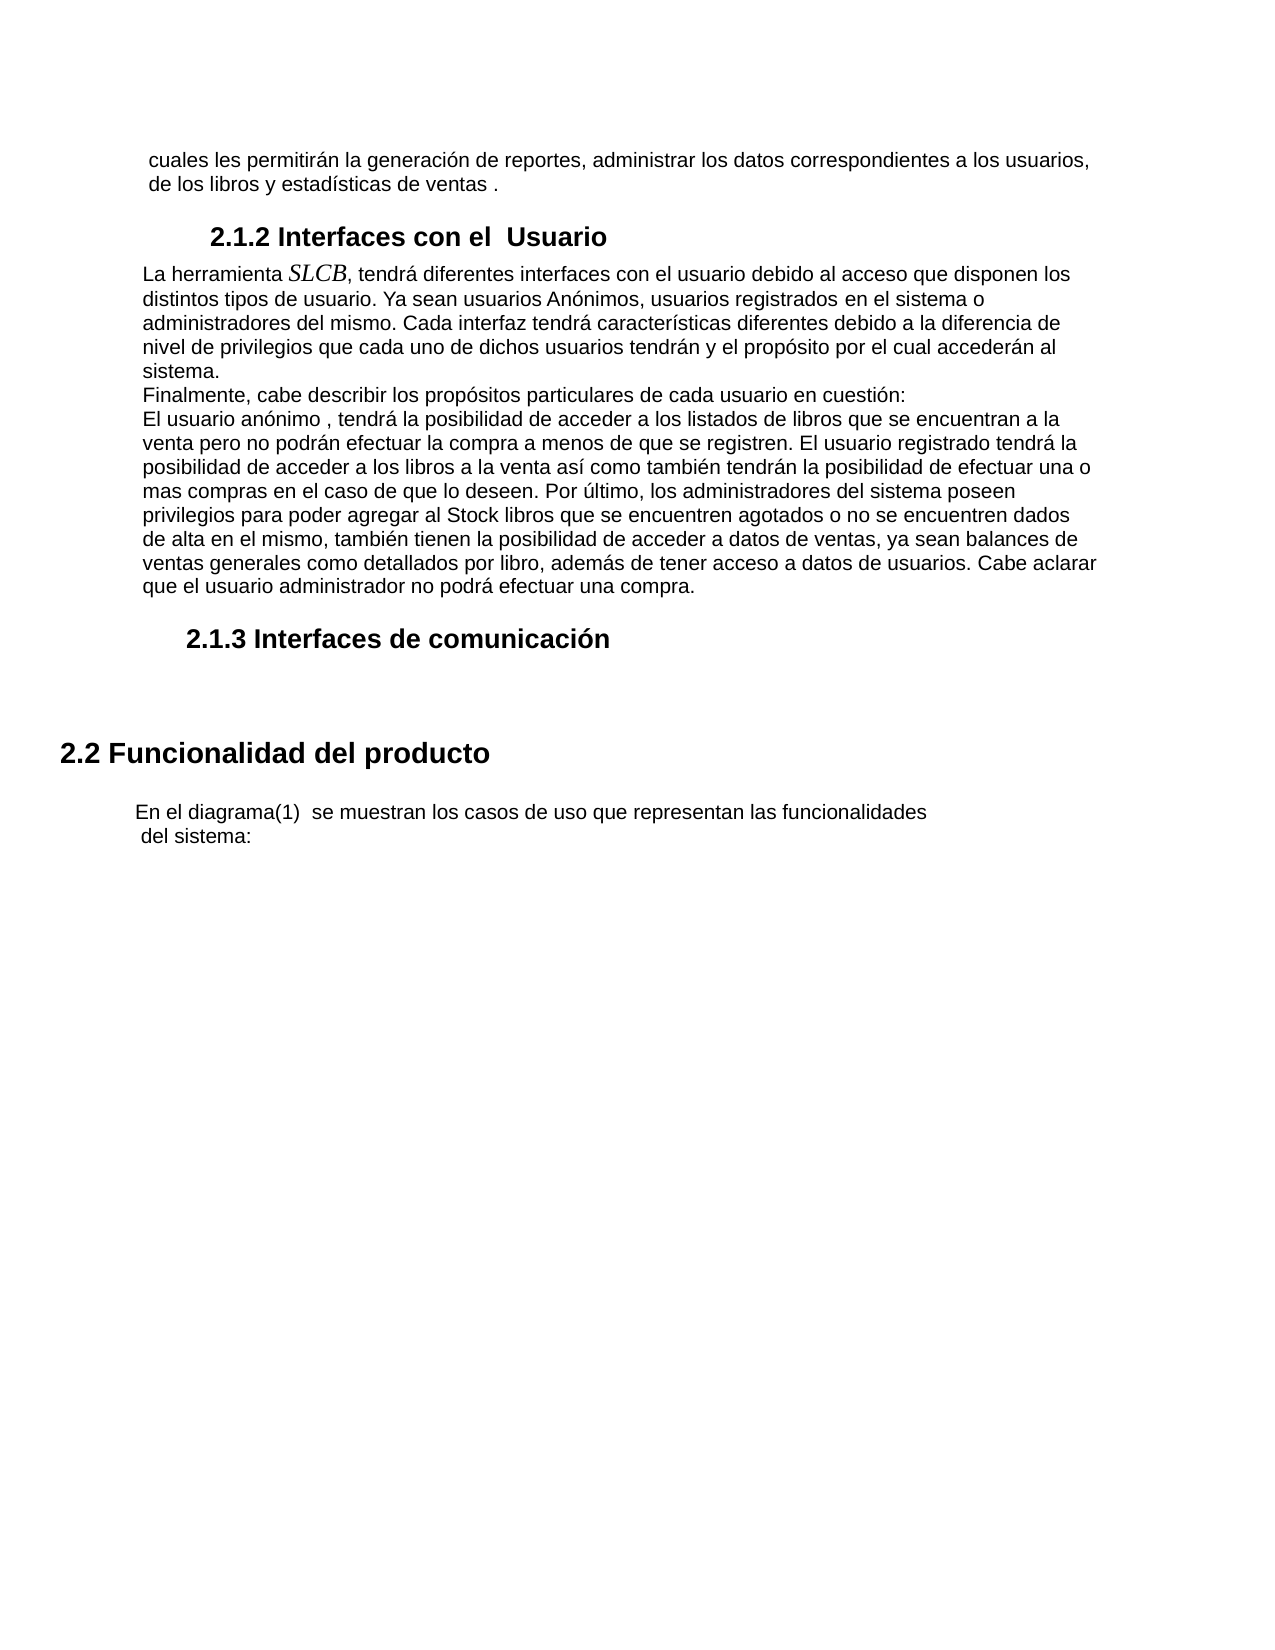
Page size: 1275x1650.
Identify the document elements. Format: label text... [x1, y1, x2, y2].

text En el diagrama(1) se muestran los casos de uso que representan las funcionalidades [60, 799, 1098, 823]
subtitle 2.2 Funcionalidad del producto [60, 736, 1098, 769]
text del sistema: [60, 823, 1098, 847]
text cuales les permitirán la generación de reportes, administrar los datos correspondientes a los usuarios, de los libros y estadísticas de ventas . [148, 148, 1098, 196]
text El usuario anónimo , tendrá la posibilidad de acceder a los listados de libros que se encuentran a la venta pero no podrán efectuar la compra a menos de que se registren. El usuario registrado tendrá la posibilidad de acceder a los libros a la venta así como también tendrán la posibilidad de efectuar una o mas compras en el caso de que lo deseen. Por último, los administradores del sistema poseen privilegios para poder agregar al Stock libros que se encuentren agotados o no se encuentren dados de alta en el mismo, también tienen la posibilidad de acceder a datos de ventas, ya sean balances de ventas generales como detallados por libro, además de tener acceso a datos de usuarios. Cabe aclarar que el usuario administrador no podrá efectuar una compra. [142, 407, 1098, 598]
text La herramienta SLCB, tendrá diferentes interfaces con el usuario debido al acceso que disponen los distintos tipos de usuario. Ya sean usuarios Anónimos, usuarios registrados en el sistema o administradores del mismo. Cada interfaz tendrá características diferentes debido a la diferencia de nivel de privilegios que cada uno de dichos usuarios tendrán y el propósito por el cual accederán al sistema. [142, 258, 1098, 383]
text Finalmente, cabe describir los propósitos particulares de cada usuario en cuestión: [142, 383, 1098, 407]
subtitle 2.1.2 Interfaces con el Usuario [172, 221, 1098, 252]
subtitle 2.1.3 Interfaces de comunicación [148, 623, 1098, 654]
